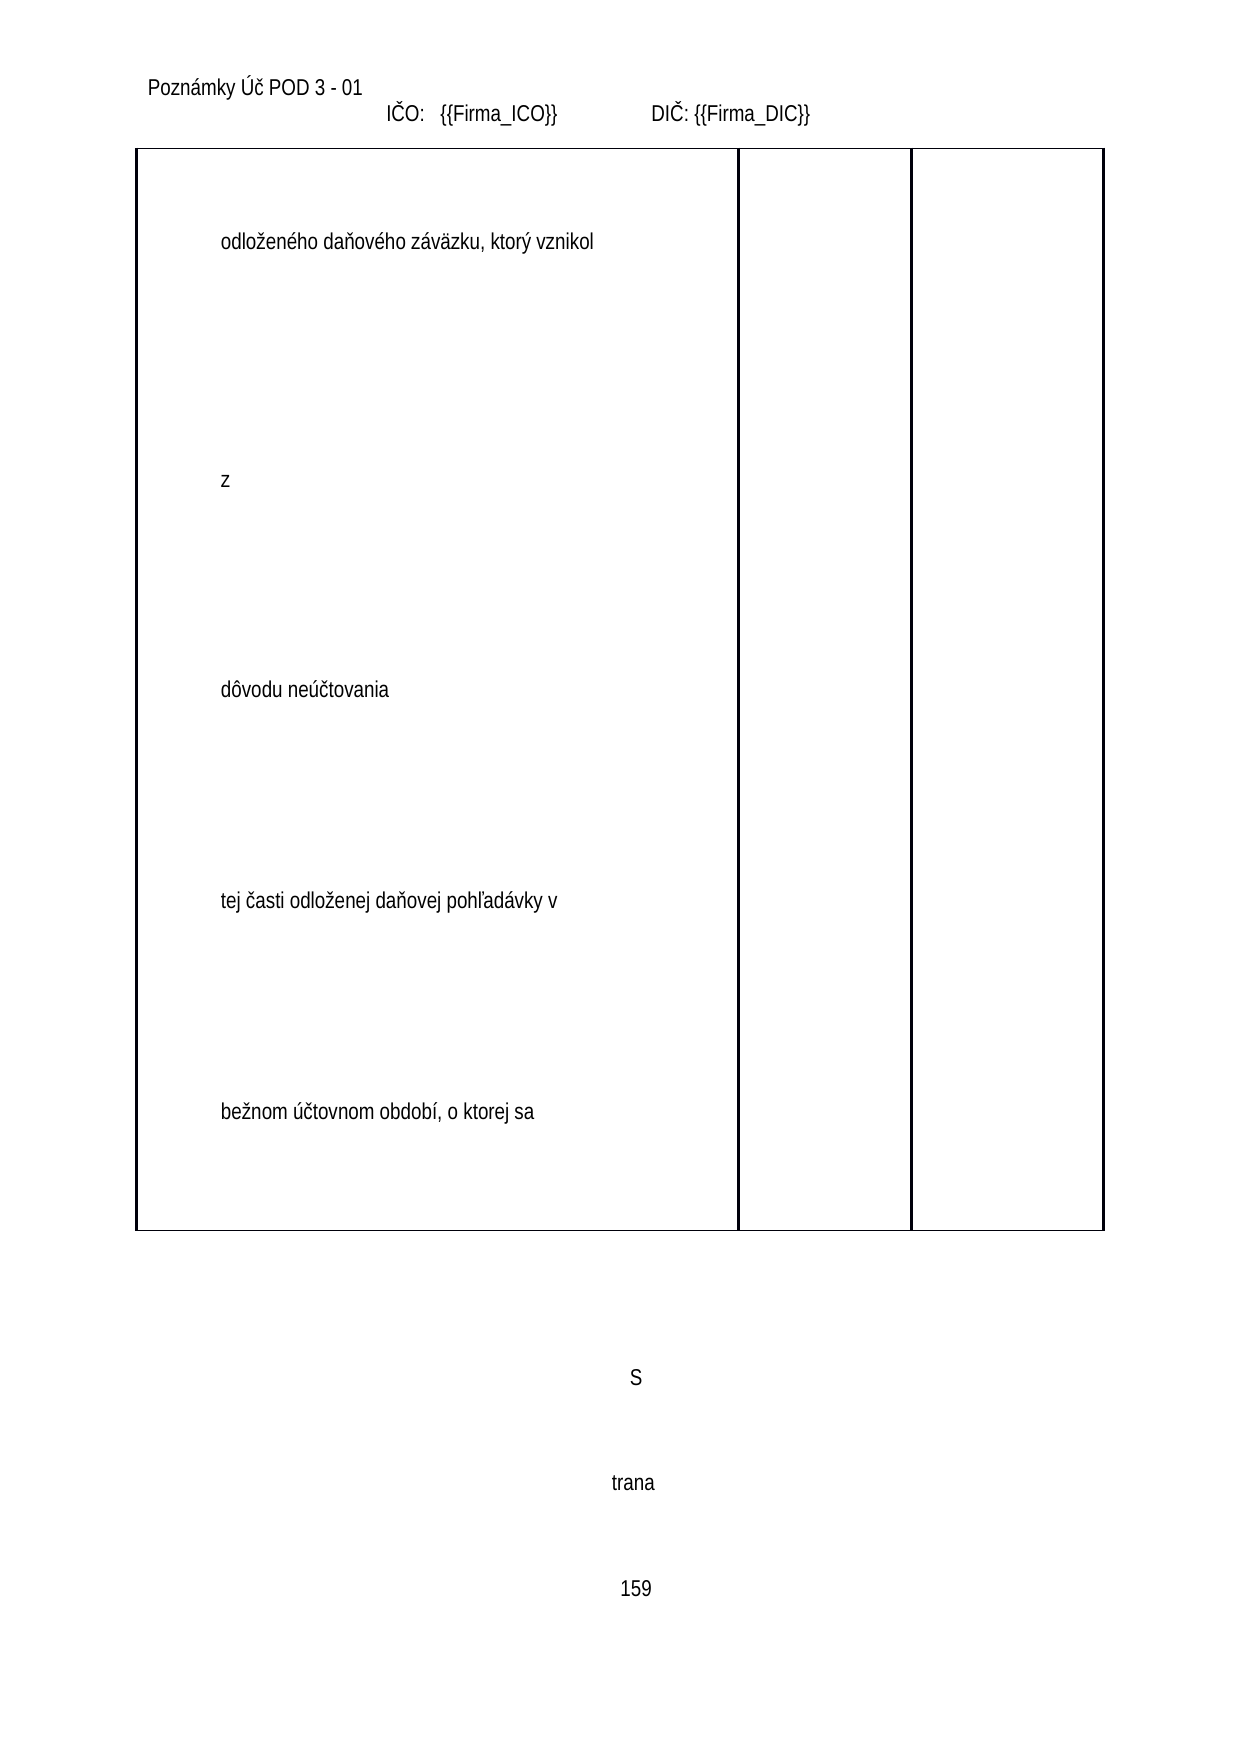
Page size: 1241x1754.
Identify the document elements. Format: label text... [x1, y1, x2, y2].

table_cell [913, 149, 1102, 1230]
table_cell [740, 149, 910, 1230]
table_cell odloženého daňového záväzku, ktorý vznikol z dôvodu neúčtovania tej časti odloženej daňovej pohľadávky v bežnom účtovnom období, o ktorej sa [138, 149, 737, 1230]
